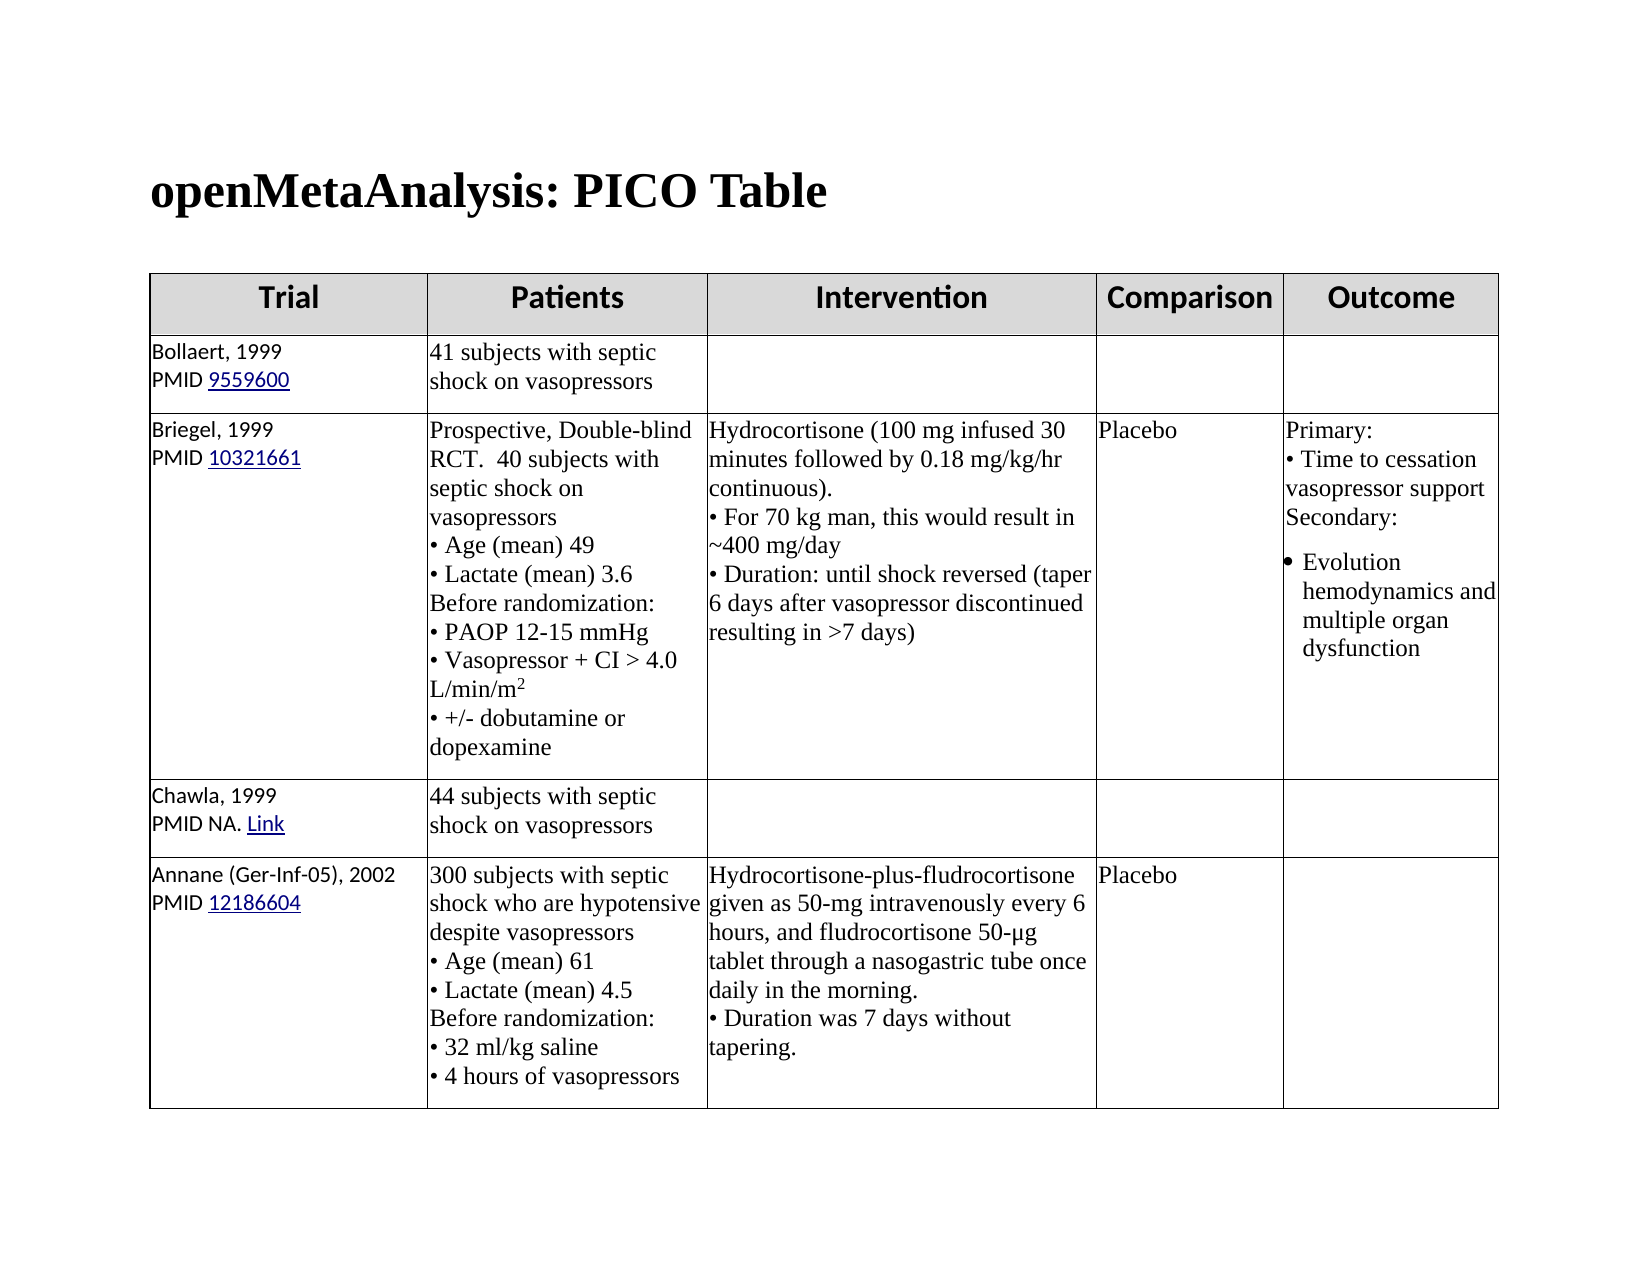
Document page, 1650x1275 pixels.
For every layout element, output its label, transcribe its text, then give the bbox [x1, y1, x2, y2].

table_cell Hydrocortisone-plus-fludrocortisone given as 50-mg intravenously every 6 hours, and fludrocortisone 50-μg tablet through a nasogastric tube once daily in the morning. • Duration was 7 days without tapering. [708, 858, 1096, 1108]
table_cell [708, 780, 1096, 857]
table_cell [708, 336, 1096, 413]
table_cell Chawla, 1999 PMID NA. Link [151, 780, 427, 857]
table_cell [1097, 780, 1283, 857]
table_header Outcome [1284, 274, 1498, 334]
table_cell 41 subjects with septic shock on vasopressors [428, 336, 707, 413]
table_cell [1284, 336, 1498, 413]
table_header Comparison [1097, 274, 1283, 334]
table_header Patients [428, 274, 707, 334]
table_cell [1284, 780, 1498, 857]
table_cell Bollaert, 1999 PMID 9559600 [151, 336, 427, 413]
table_cell Placebo [1097, 414, 1283, 779]
table_cell Annane (Ger-Inf-05), 2002 PMID 12186604 [151, 858, 427, 1108]
table_cell Primary: • Time to cessation vasopressor support Secondary: Evolution hemodynamics and multiple organ dysfunction [1284, 414, 1498, 779]
table_cell Prospective, Double-blind RCT. 40 subjects with septic shock on vasopressors • Age (mean) 49 • Lactate (mean) 3.6 Before randomization: • PAOP 12-15 mmHg • Vasopressor + CI > 4.0 L/min/m2 • +/- dobutamine or dopexamine [428, 414, 707, 779]
table_cell Hydrocortisone (100 mg infused 30 minutes followed by 0.18 mg/kg/hr continuous). • For 70 kg man, this would result in ~400 mg/day • Duration: until shock reversed (taper 6 days after vasopressor discontinued resulting in >7 days) [708, 414, 1096, 779]
table_cell [1284, 858, 1498, 1108]
table_cell 44 subjects with septic shock on vasopressors [428, 780, 707, 857]
table_header Intervention [708, 274, 1096, 334]
text openMetaAnalysis: PICO Table [150, 160, 1500, 218]
table_cell [1097, 336, 1283, 413]
table_header Trial [151, 274, 427, 334]
table_cell Briegel, 1999 PMID 10321661 [151, 414, 427, 779]
table_cell Placebo [1097, 858, 1283, 1108]
table_cell 300 subjects with septic shock who are hypotensive despite vasopressors • Age (mean) 61 • Lactate (mean) 4.5 Before randomization: • 32 ml/kg saline • 4 hours of vasopressors [428, 858, 707, 1108]
